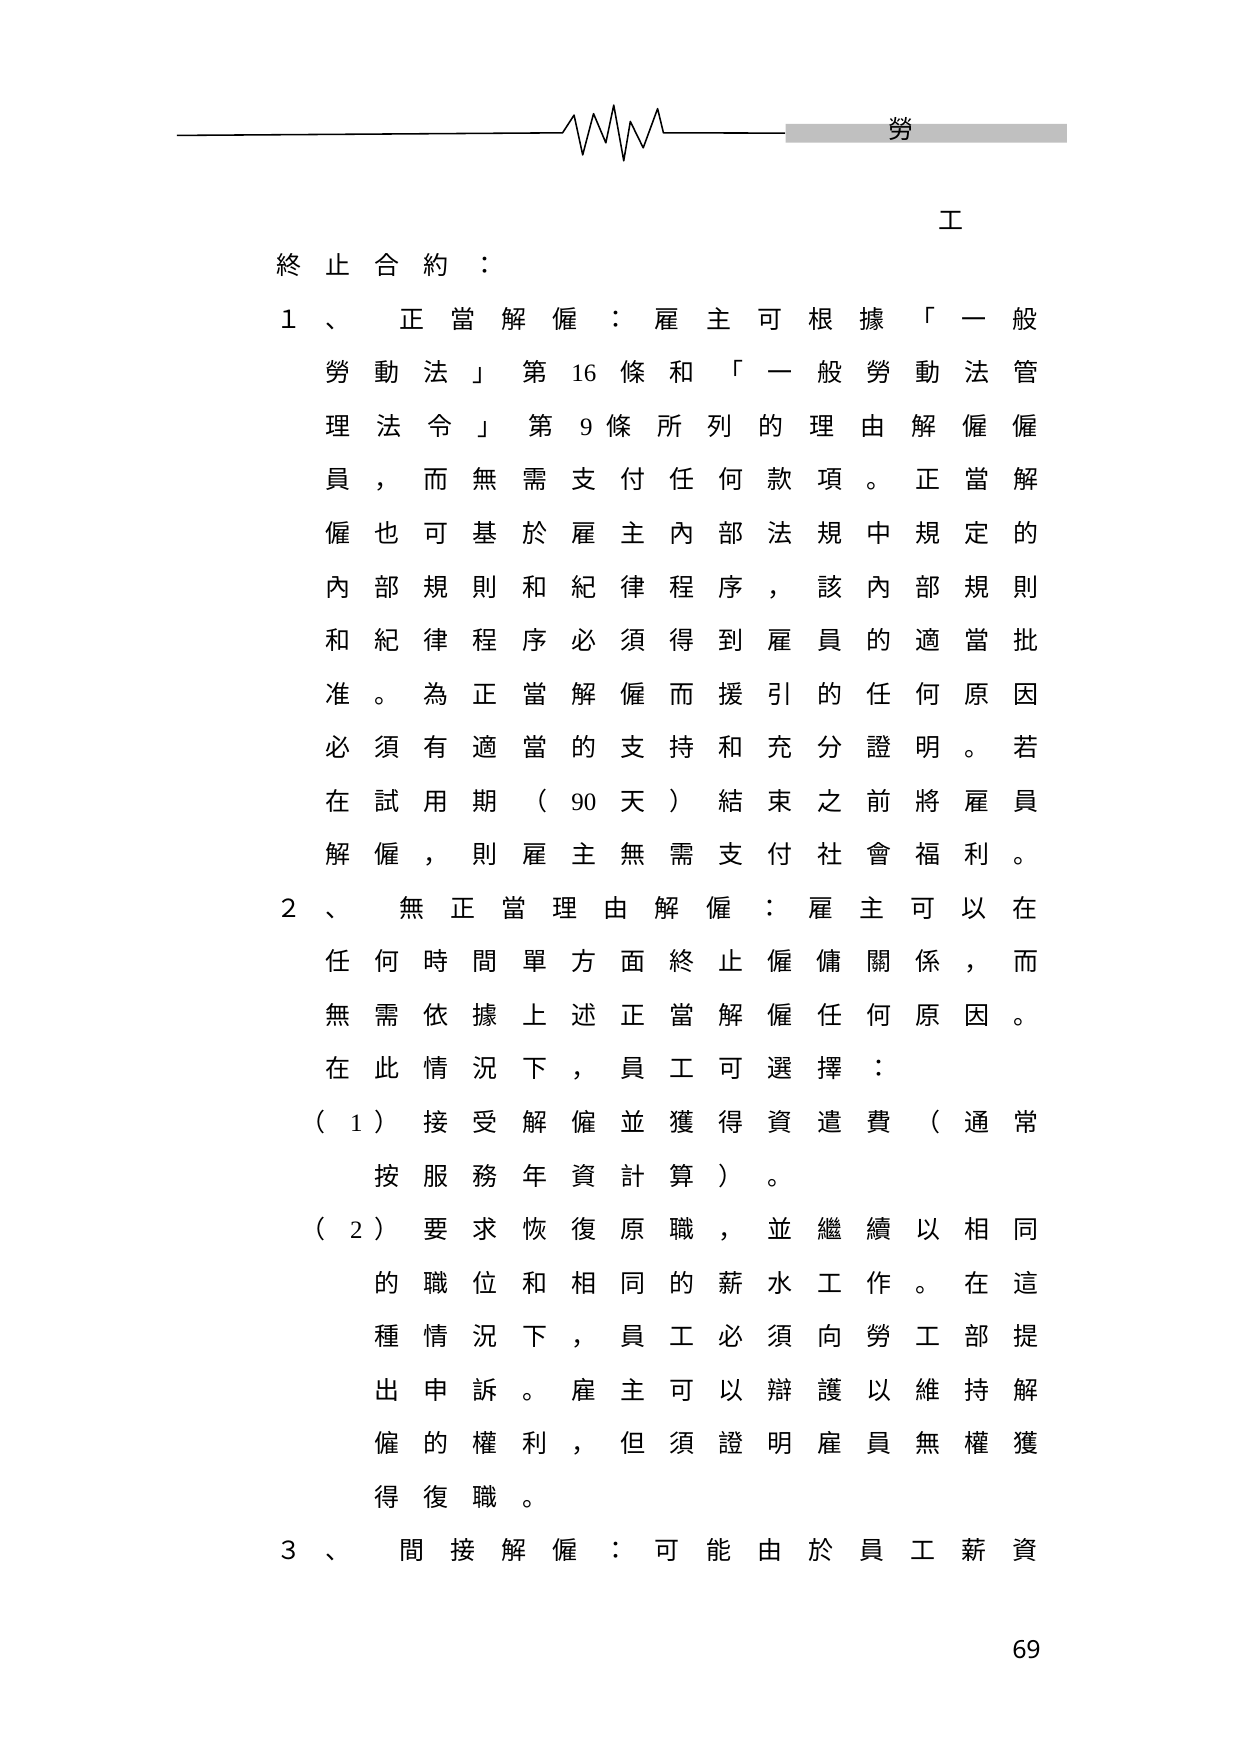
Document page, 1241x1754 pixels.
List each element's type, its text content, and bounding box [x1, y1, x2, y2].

text （2）要求恢復原職，並繼續以相同的職位和相同的薪水工作。在這種情況下，員工必須向勞工部提出申訴。雇主可以辯護以維持解僱的權利，但須證明雇員無權獲得復職。 [301, 1201, 1063, 1522]
text ２、 無正當理由解僱：雇主可以在任何時間單方面終止僱傭關係，而無需依據上述正當解僱任何原因。在此情況下，員工可選擇： [276, 880, 1063, 1094]
text 終止合約： [276, 237, 1063, 291]
text （1）接受解僱並獲得資遣費（通常按服務年資計算）。 [301, 1094, 1063, 1201]
text １、 正當解僱：雇主可根據「一般勞動法」第16條和「一般勞動法管理法令」第9條所列的理由解僱僱員，而無需支付任何款項。正當解僱也可基於雇主內部法規中規定的內部規則和紀律程序，該內部規則和紀律程序必須得到雇員的適當批准。為正當解僱而援引的任何原因必須有適當的支持和充分證明。若在試用期（90天）結束之前將雇員解僱，則雇主無需支付社會福利。 [276, 291, 1063, 880]
text ３、 間接解僱：可能由於員工薪資 [276, 1522, 1063, 1576]
